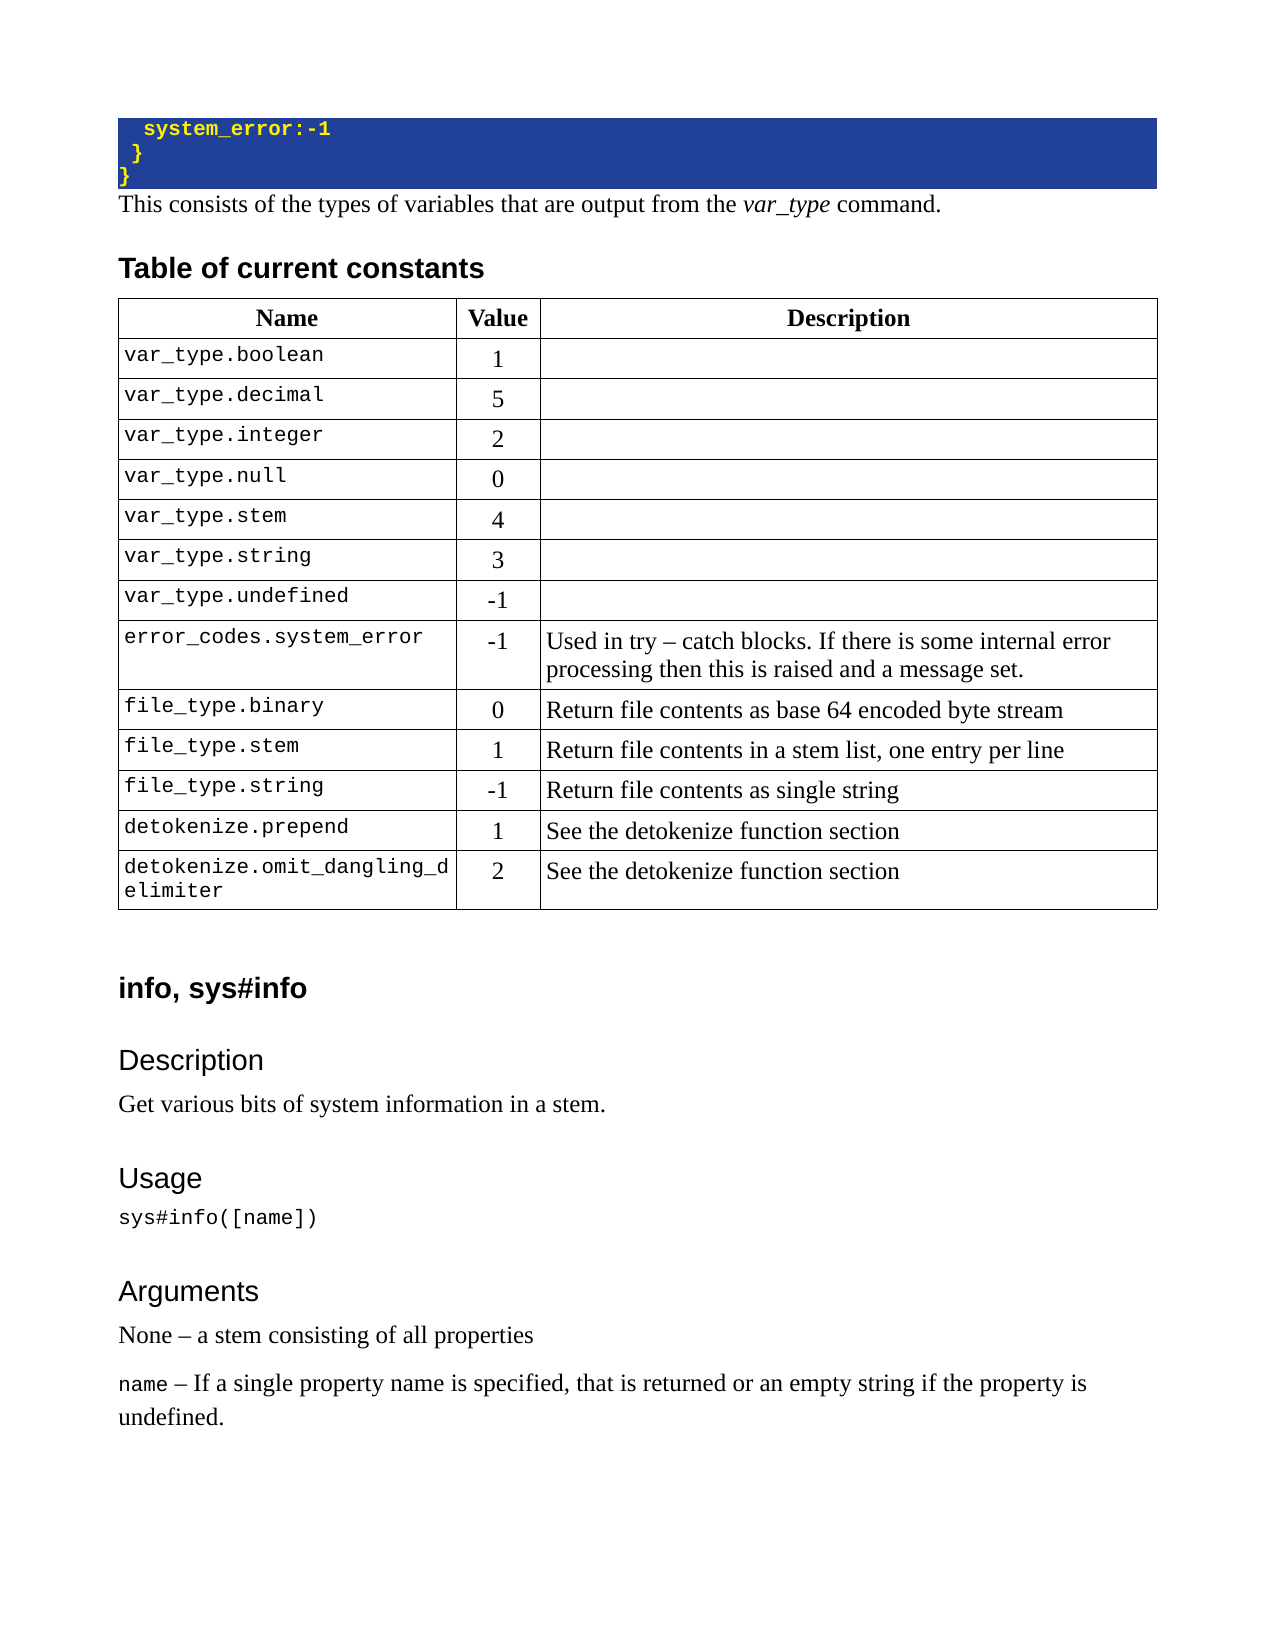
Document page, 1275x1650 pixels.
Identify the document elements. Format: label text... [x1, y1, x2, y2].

table_cell 2 [457, 851, 540, 909]
text name – If a single property name is specified, that is returned or an empty string if the property is undefined. [118, 1368, 1157, 1430]
table_cell [541, 500, 1157, 539]
table_cell var_type.string [119, 540, 456, 580]
table_cell var_type.boolean [119, 339, 456, 378]
table_cell 1 [457, 339, 540, 378]
table_cell 3 [457, 540, 540, 580]
table_cell 1 [457, 730, 540, 770]
table_cell detokenize.prepend [119, 811, 456, 850]
table_cell 5 [457, 379, 540, 418]
table_cell [541, 420, 1157, 459]
subtitle Description [118, 1043, 1157, 1076]
table_cell var_type.decimal [119, 379, 456, 418]
table_cell var_type.undefined [119, 581, 456, 620]
table_cell -1 [457, 621, 540, 689]
table_cell [541, 540, 1157, 580]
table_cell Return file contents as base 64 encoded byte stream [541, 690, 1157, 729]
table_header Name [119, 299, 456, 338]
text Get various bits of system information in a stem. [118, 1089, 1157, 1117]
table_cell -1 [457, 771, 540, 810]
table_cell Return file contents as single string [541, 771, 1157, 810]
table_cell var_type.stem [119, 500, 456, 539]
table_cell 1 [457, 811, 540, 850]
table_cell -1 [457, 581, 540, 620]
table_cell 0 [457, 690, 540, 729]
subtitle info, sys#info [118, 971, 1157, 1005]
table_cell 2 [457, 420, 540, 459]
text This consists of the types of variables that are output from the var_type command. [118, 189, 1157, 218]
table_cell var_type.integer [119, 420, 456, 459]
table_cell error_codes.system_error [119, 621, 456, 689]
table_cell Used in try – catch blocks. If there is some internal error processing then this is raised and a message set. [541, 621, 1157, 689]
table_cell Return file contents in a stem list, one entry per line [541, 730, 1157, 770]
table_cell See the detokenize function section [541, 851, 1157, 909]
table_cell 0 [457, 460, 540, 499]
table_cell file_type.string [119, 771, 456, 810]
table_cell var_type.null [119, 460, 456, 499]
subtitle Table of current constants [118, 251, 1157, 285]
table_cell [541, 379, 1157, 418]
text None – a stem consisting of all properties [118, 1320, 1157, 1349]
table_cell [541, 339, 1157, 378]
table_cell [541, 460, 1157, 499]
table_cell [541, 581, 1157, 620]
text } [118, 142, 1157, 165]
table_cell detokenize.omit_dangling_delimiter [119, 851, 456, 909]
text } [118, 165, 1157, 189]
table_cell See the detokenize function section [541, 811, 1157, 850]
text sys#info([name]) [118, 1207, 1157, 1231]
subtitle Arguments [118, 1274, 1157, 1308]
text system_error:-1 [118, 118, 1157, 142]
table_header Value [457, 299, 540, 338]
table_cell 4 [457, 500, 540, 539]
subtitle Usage [118, 1161, 1157, 1195]
table_cell file_type.stem [119, 730, 456, 770]
table_header Description [541, 299, 1157, 338]
table_cell file_type.binary [119, 690, 456, 729]
